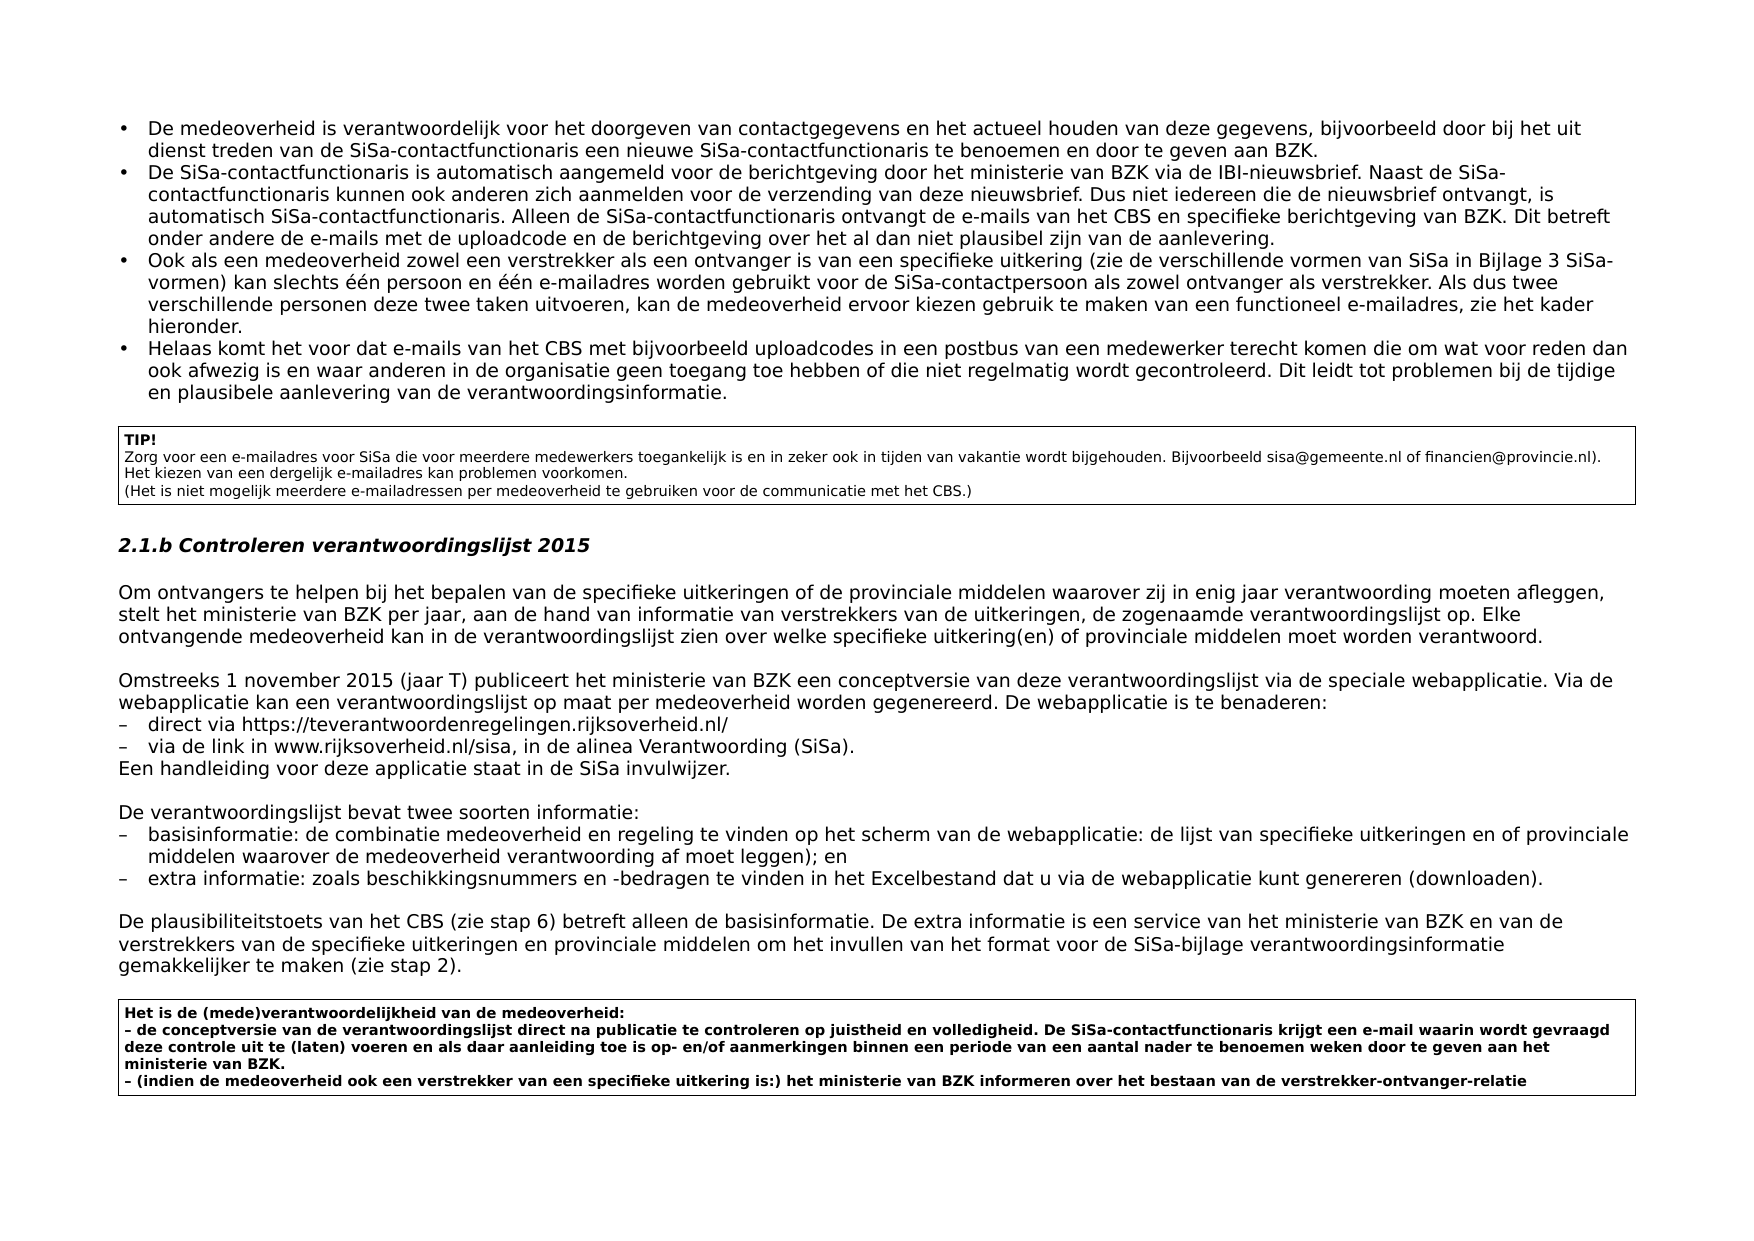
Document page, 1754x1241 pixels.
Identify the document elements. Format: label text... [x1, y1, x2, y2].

subtitle 2.1.b Controleren verantwoordingslijst 2015 [118, 535, 1636, 557]
text – basisinformatie: de combinatie medeoverheid en regeling te vinden op het scherm van de webapplicatie: de lijst van specifieke uitkeringen en of provinciale middelen waarover de medeoverheid verantwoording af moet leggen); en [118, 824, 1636, 868]
text – extra informatie: zoals beschikkingsnummers en -bedragen te vinden in het Excelbestand dat u via de webapplicatie kunt genereren (downloaden). [118, 868, 1636, 889]
text • De medeoverheid is verantwoordelijk voor het doorgeven van contactgegevens en het actueel houden van deze gegevens, bijvoorbeeld door bij het uit dienst treden van de SiSa-contactfunctionaris een nieuwe SiSa-contactfunctionaris te benoemen en door te geven aan BZK. [118, 118, 1636, 162]
table_header Het is de (mede)verantwoordelijkheid van de medeoverheid: – de conceptversie van de verantwoordingslijst direct na publicatie te controleren op juistheid en volledigheid. De SiSa-contactfunctionaris krijgt een e-mail waarin wordt gevraagd deze controle uit te (laten) voeren en als daar aanleiding toe is op- en/of aanmerkingen binnen een periode van een aantal nader te benoemen weken door te geven aan het ministerie van BZK. – (indien de medeoverheid ook een verstrekker van een specifieke uitkering is:) het ministerie van BZK informeren over het bestaan van de verstrekker-ontvanger-relatie [119, 1000, 1635, 1094]
text Een handleiding voor deze applicatie staat in de SiSa invulwijzer. [118, 758, 1636, 780]
text De plausibiliteitstoets van het CBS (zie stap 6) betreft alleen de basisinformatie. De extra informatie is een service van het ministerie van BZK en van de verstrekkers van de specifieke uitkeringen en provinciale middelen om het invullen van het format voor de SiSa-bijlage verantwoordingsinformatie gemakkelijker te maken (zie stap 2). [118, 911, 1636, 977]
table_header TIP! Zorg voor een e-mailadres voor SiSa die voor meerdere medewerkers toegankelijk is en in zeker ook in tijden van vakantie wordt bijgehouden. Bijvoorbeeld sisa@gemeente.nl of financien@provincie.nl). Het kiezen van een dergelijk e-mailadres kan problemen voorkomen. (Het is niet mogelijk meerdere e-mailadressen per medeoverheid te gebruiken voor de communicatie met het CBS.) [119, 427, 1635, 504]
text Om ontvangers te helpen bij het bepalen van de specifieke uitkeringen of de provinciale middelen waarover zij in enig jaar verantwoording moeten afleggen, stelt het ministerie van BZK per jaar, aan de hand van informatie van verstrekkers van de uitkeringen, de zogenaamde verantwoordingslijst op. Elke ontvangende medeoverheid kan in de verantwoordingslijst zien over welke specifieke uitkering(en) of provinciale middelen moet worden verantwoord. [118, 582, 1636, 648]
text – via de link in www.rijksoverheid.nl/sisa, in de alinea Verantwoording (SiSa). [118, 736, 1636, 758]
text De verantwoordingslijst bevat twee soorten informatie: [118, 802, 1636, 824]
text • De SiSa-contactfunctionaris is automatisch aangemeld voor de berichtgeving door het ministerie van BZK via de IBI-nieuwsbrief. Naast de SiSa-contactfunctionaris kunnen ook anderen zich aanmelden voor de verzending van deze nieuwsbrief. Dus niet iedereen die de nieuwsbrief ontvangt, is automatisch SiSa-contactfunctionaris. Alleen de SiSa-contactfunctionaris ontvangt de e-mails van het CBS en specifieke berichtgeving van BZK. Dit betreft onder andere de e-mails met de uploadcode en de berichtgeving over het al dan niet plausibel zijn van de aanlevering. [118, 162, 1636, 250]
text • Helaas komt het voor dat e-mails van het CBS met bijvoorbeeld uploadcodes in een postbus van een medewerker terecht komen die om wat voor reden dan ook afwezig is en waar anderen in de organisatie geen toegang toe hebben of die niet regelmatig wordt gecontroleerd. Dit leidt tot problemen bij de tijdige en plausibele aanlevering van de verantwoordingsinformatie. [118, 338, 1636, 404]
text Omstreeks 1 november 2015 (jaar T) publiceert het ministerie van BZK een conceptversie van deze verantwoordingslijst via de speciale webapplicatie. Via de webapplicatie kan een verantwoordingslijst op maat per medeoverheid worden gegenereerd. De webapplicatie is te benaderen: [118, 670, 1636, 714]
text – direct via https://teverantwoordenregelingen.rijksoverheid.nl/ [118, 714, 1636, 736]
text • Ook als een medeoverheid zowel een verstrekker als een ontvanger is van een specifieke uitkering (zie de verschillende vormen van SiSa in Bijlage 3 SiSa-vormen) kan slechts één persoon en één e-mailadres worden gebruikt voor de SiSa-contactpersoon als zowel ontvanger als verstrekker. Als dus twee verschillende personen deze twee taken uitvoeren, kan de medeoverheid ervoor kiezen gebruik te maken van een functioneel e-mailadres, zie het kader hieronder. [118, 250, 1636, 338]
